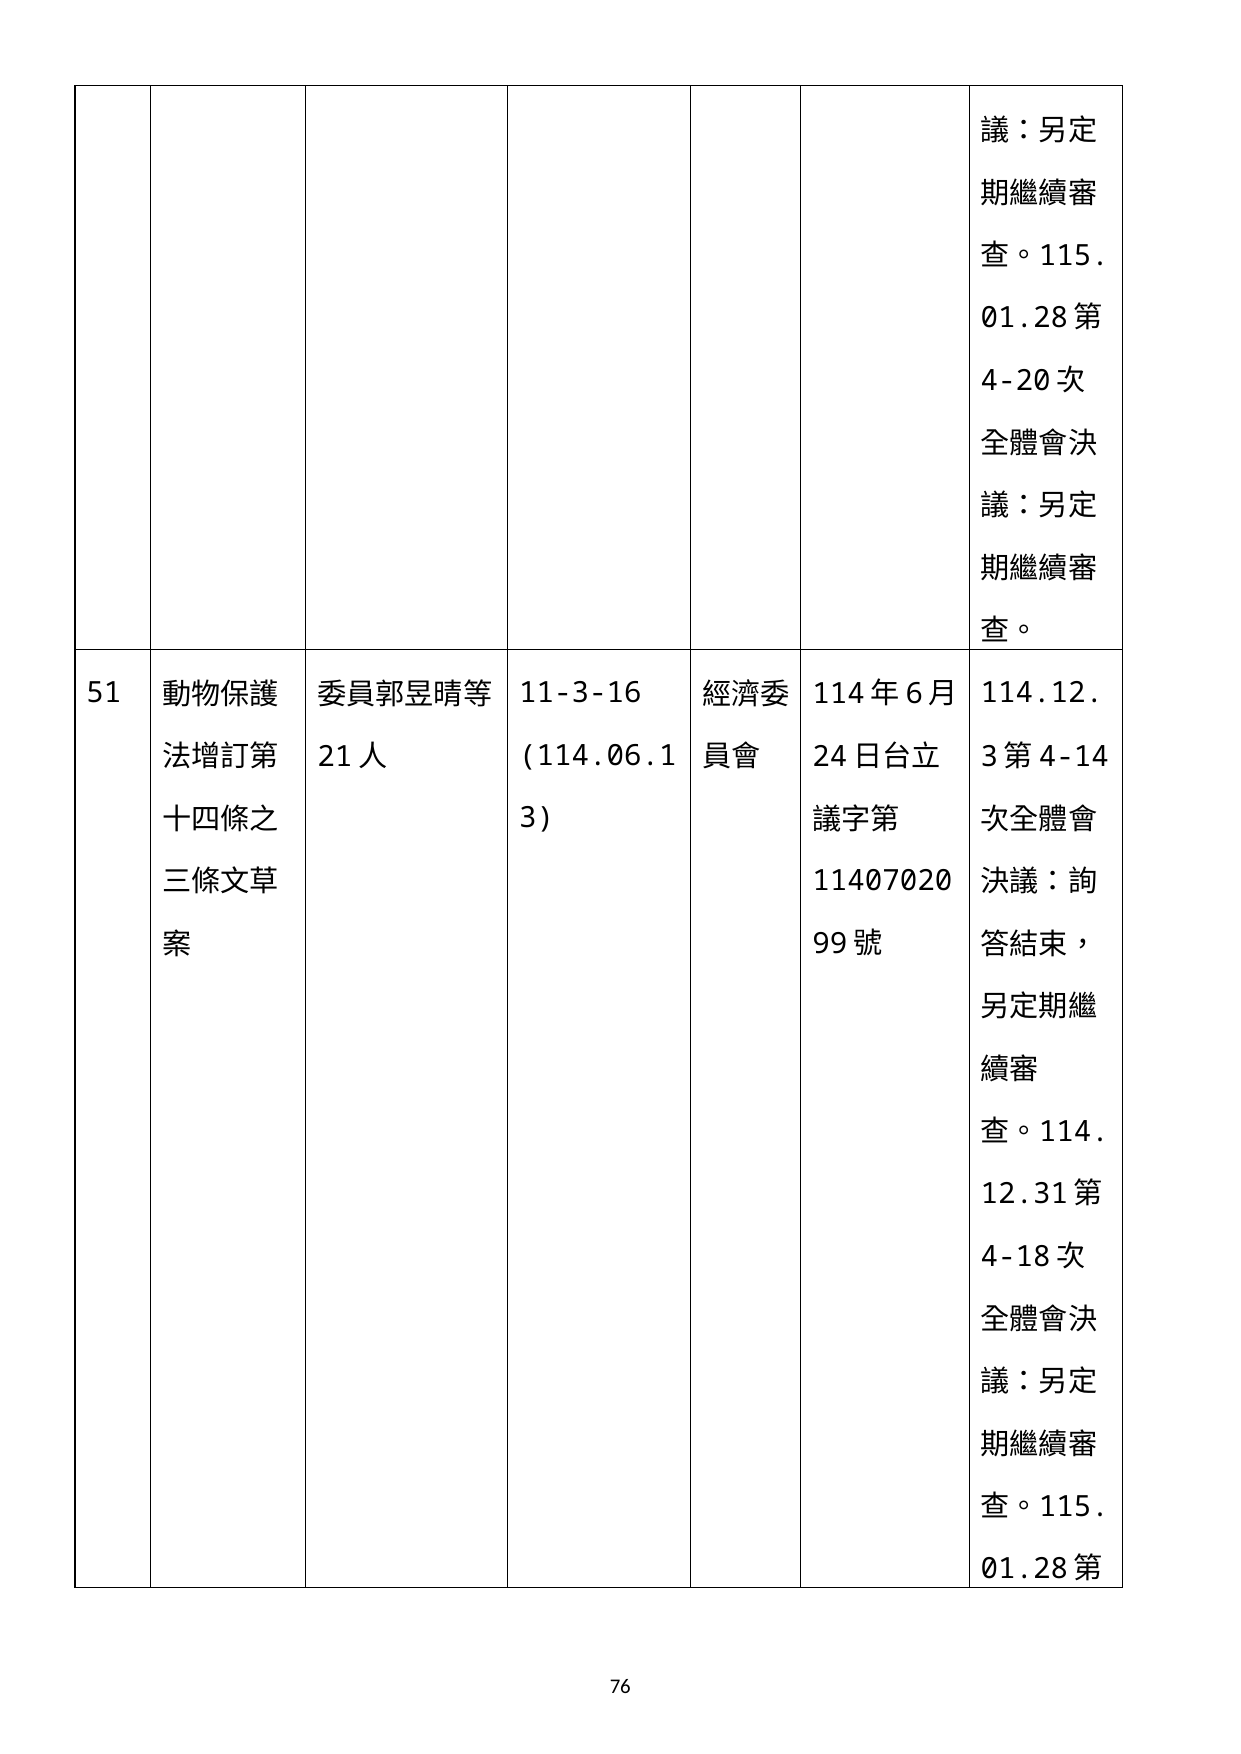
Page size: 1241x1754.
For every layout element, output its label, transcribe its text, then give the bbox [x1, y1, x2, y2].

table_cell 51 [76, 650, 150, 1587]
table_cell 經濟委員會 [691, 650, 800, 1587]
table_cell [76, 86, 150, 649]
table_cell 動物保護法增訂第十四條之三條文草案 [151, 650, 305, 1587]
table_cell [801, 86, 969, 649]
table_cell 委員郭昱晴等21人 [306, 650, 507, 1587]
table_cell [306, 86, 507, 649]
table_cell 114.12.3第4-14次全體會決議：詢答結束，另定期繼續審查。114.12.31第4-18次全體會決議：另定期繼續審查。115.01.28第 [970, 650, 1122, 1587]
table_cell 議：另定期繼續審查。115.01.28第4-20次全體會決議：另定期繼續審查。 [970, 86, 1122, 649]
table_cell 11-3-16 (114.06.13) [508, 650, 690, 1587]
table_cell [691, 86, 800, 649]
table_cell [151, 86, 305, 649]
table_cell [508, 86, 690, 649]
table_cell 114年6月24日台立議字第1140702099號 [801, 650, 969, 1587]
